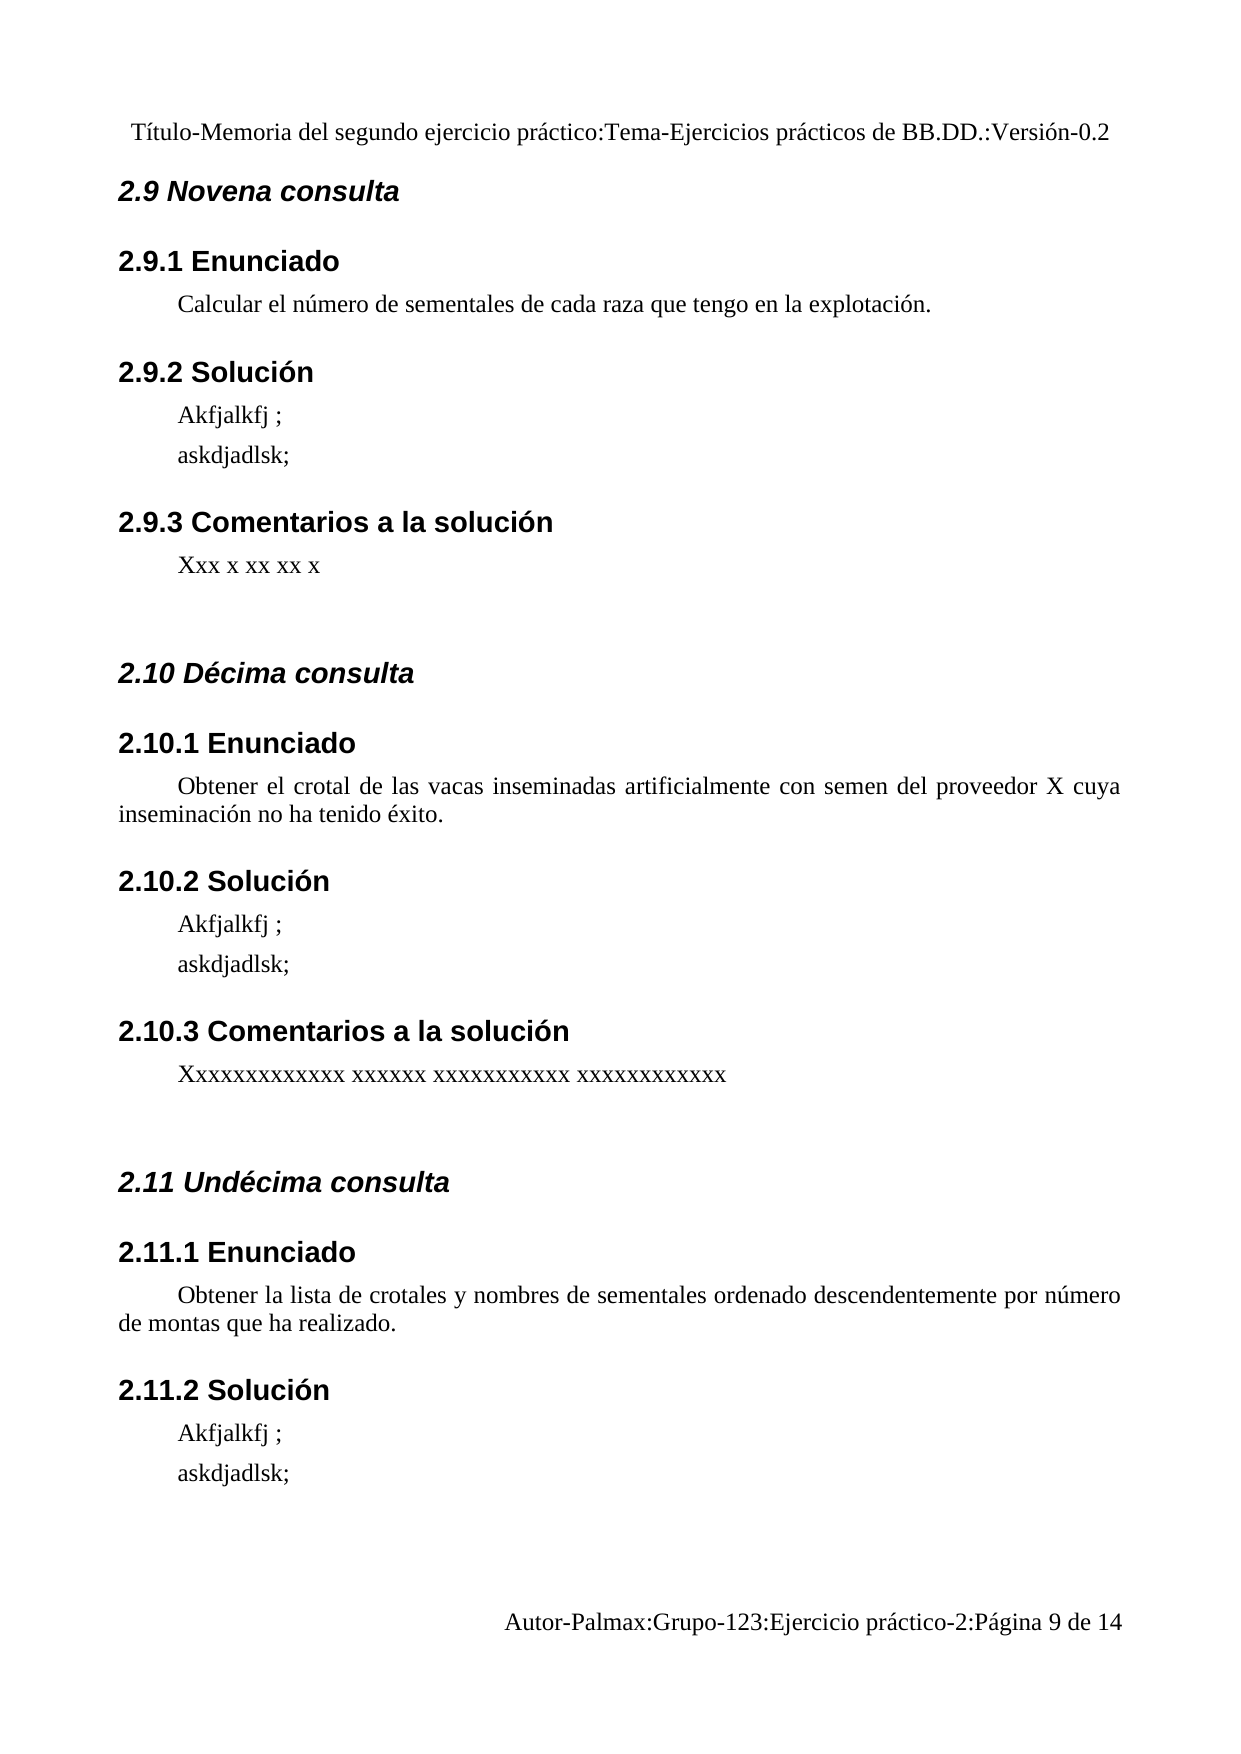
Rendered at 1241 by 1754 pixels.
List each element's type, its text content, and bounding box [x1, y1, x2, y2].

text askdjadlsk; [118, 441, 1122, 469]
text Xxx x xx xx x [118, 551, 1122, 579]
text Obtener la lista de crotales y nombres de sementales ordenado descendentemente por número de montas que ha realizado. [118, 1281, 1122, 1337]
subtitle 2.10.2 Solución [118, 865, 1122, 897]
subtitle 2.11.1 Enunciado [118, 1236, 1122, 1269]
text askdjadlsk; [118, 1459, 1122, 1487]
text Akfjalkfj ; [118, 401, 1122, 428]
text Akfjalkfj ; [118, 1419, 1122, 1447]
text Xxxxxxxxxxxxx xxxxxx xxxxxxxxxxx xxxxxxxxxxxx [118, 1061, 1122, 1088]
subtitle 2.9 Novena consulta [118, 175, 1122, 208]
subtitle 2.10.1 Enunciado [118, 727, 1122, 759]
text Calcular el número de sementales de cada raza que tengo en la explotación. [118, 291, 1122, 318]
subtitle 2.9.3 Comentarios a la solución [118, 506, 1122, 539]
subtitle 2.11 Undécima consulta [118, 1166, 1122, 1198]
subtitle 2.9.1 Enunciado [118, 245, 1122, 278]
subtitle 2.9.2 Solución [118, 356, 1122, 388]
text Obtener el crotal de las vacas inseminadas artificialmente con semen del proveedor X cuya inseminación no ha tenido éxito. [118, 772, 1122, 827]
subtitle 2.10 Décima consulta [118, 657, 1122, 689]
subtitle 2.11.2 Solución [118, 1374, 1122, 1407]
subtitle 2.10.3 Comentarios a la solución [118, 1015, 1122, 1048]
text Akfjalkfj ; [118, 910, 1122, 938]
text askdjadlsk; [118, 950, 1122, 978]
